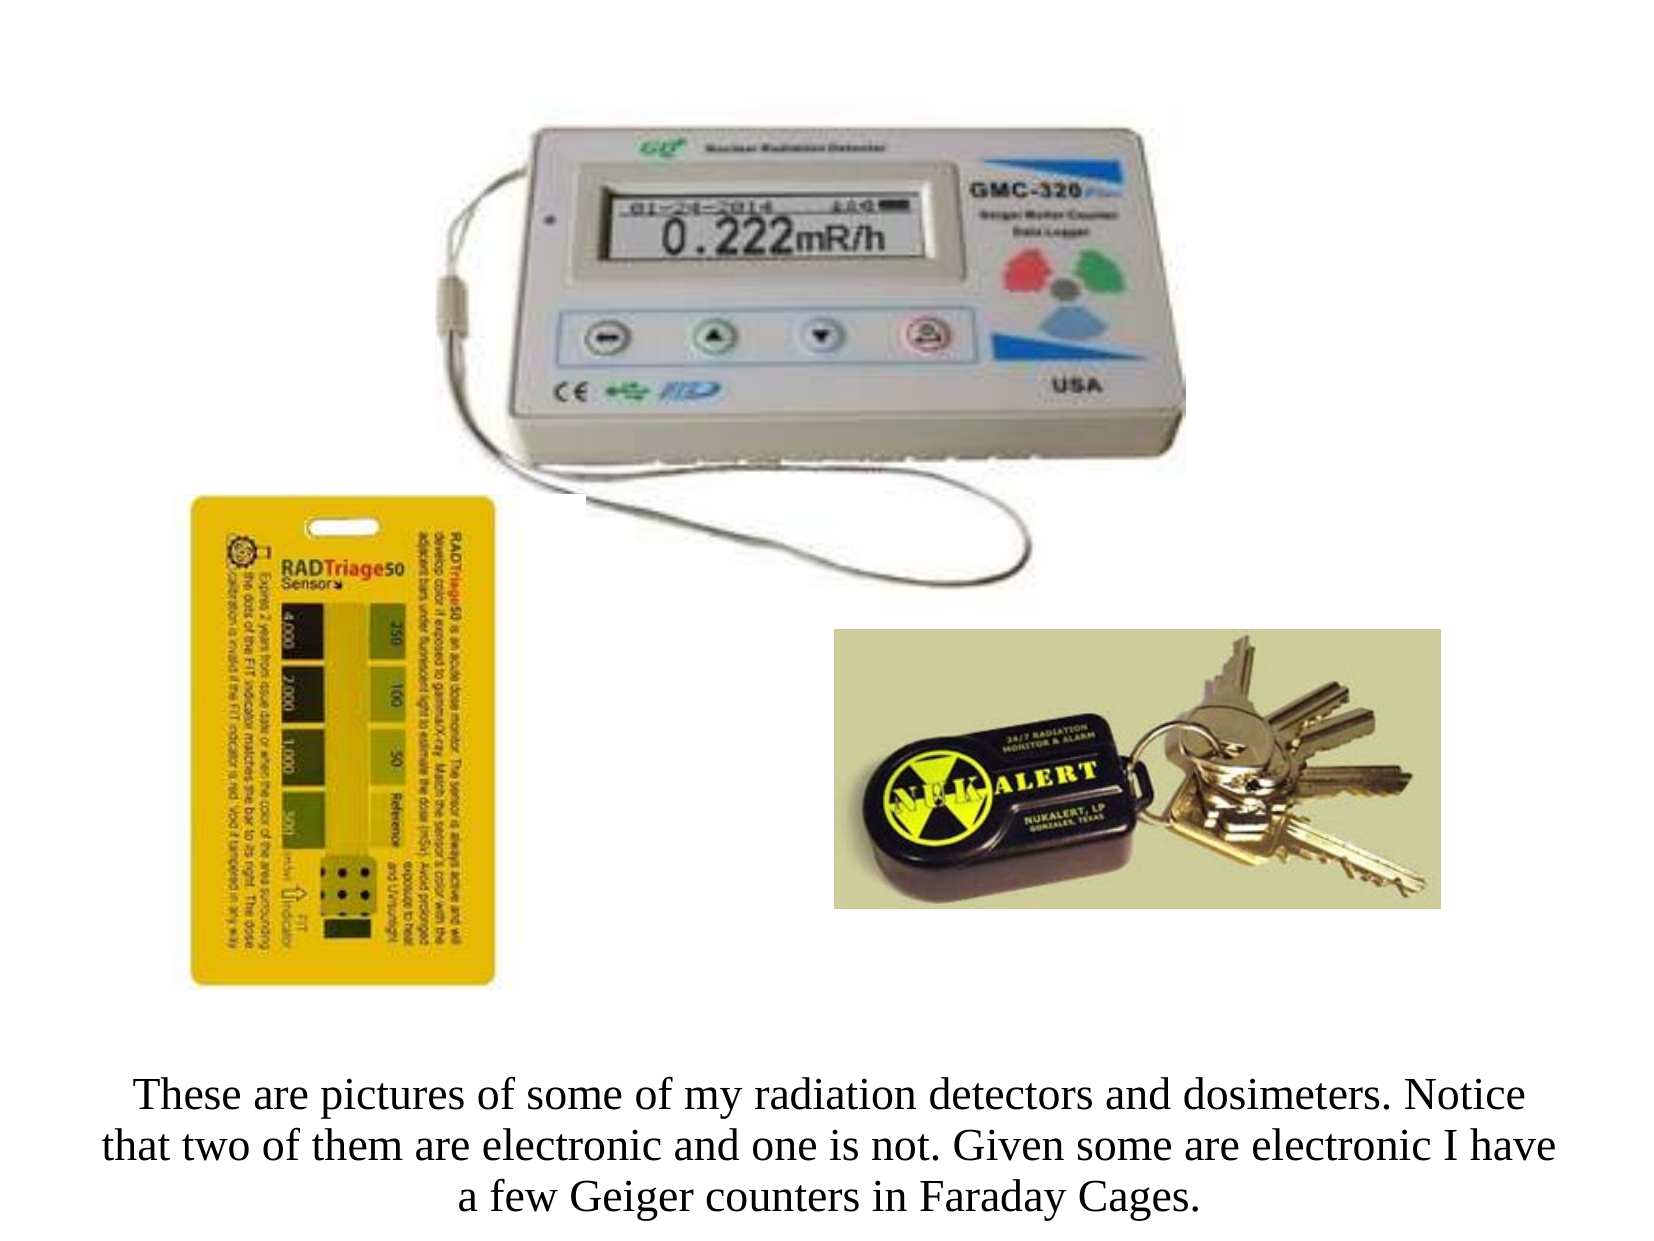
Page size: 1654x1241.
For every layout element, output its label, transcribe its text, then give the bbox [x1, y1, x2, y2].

text_box These are pictures of some of my radiation detectors and dosimeters. Notice that two of them are electronic and one is not. Given some are electronic I have a few Geiger counters in Faraday Cages. [79, 1061, 1580, 1229]
picture [90, 14, 1441, 991]
